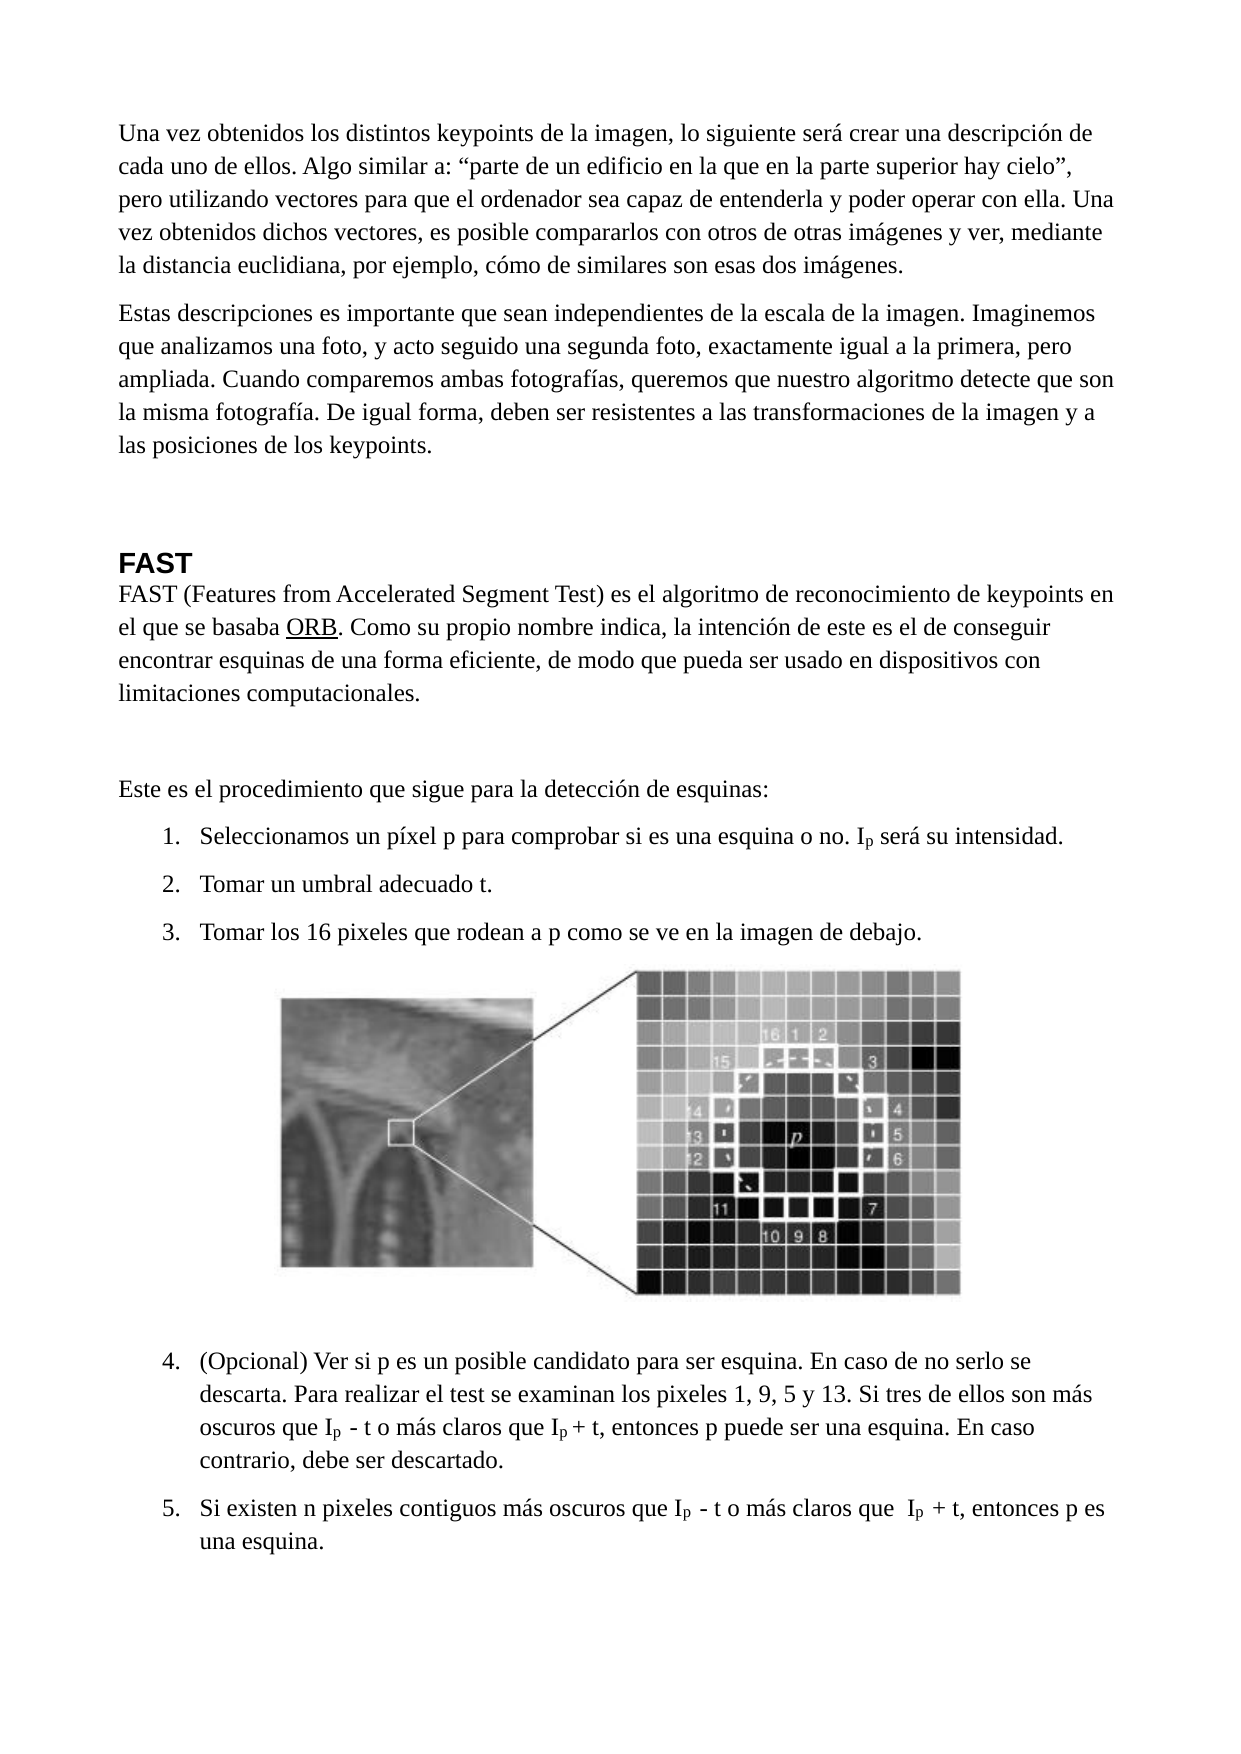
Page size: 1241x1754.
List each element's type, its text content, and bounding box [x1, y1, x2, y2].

subtitle FAST [118, 546, 1122, 579]
list Tomar los 16 pixeles que rodean a p como se ve en la imagen de debajo. [162, 917, 1122, 945]
list Si existen n pixeles contiguos más oscuros que Ip - t o más claros que Ip + t, entonces p es una esquina. [162, 1493, 1122, 1554]
text Estas descripciones es importante que sean independientes de la escala de la imagen. Imaginemos que analizamos una foto, y acto seguido una segunda foto, exactamente igual a la primera, pero ampliada. Cuando comparemos ambas fotografías, queremos que nuestro algoritmo detecte que son la misma fotografía. De igual forma, deben ser resistentes a las transformaciones de la imagen y a las posiciones de los keypoints. [118, 298, 1122, 459]
text FAST (Features from Accelerated Segment Test) es el algoritmo de reconocimiento de keypoints en el que se basaba ORB. Como su propio nombre indica, la intención de este es el de conseguir encontrar esquinas de una forma eficiente, de modo que pueda ser usado en dispositivos con limitaciones computacionales. [118, 579, 1122, 707]
text Una vez obtenidos los distintos keypoints de la imagen, lo siguiente será crear una descripción de cada uno de ellos. Algo similar a: “parte de un edificio en la que en la parte superior hay cielo”, pero utilizando vectores para que el ordenador sea capaz de entenderla y poder operar con ella. Una vez obtenidos dichos vectores, es posible compararlos con otros de otras imágenes y ver, mediante la distancia euclidiana, por ejemplo, cómo de similares son esas dos imágenes. [118, 118, 1122, 279]
text Este es el procedimiento que sigue para la detección de esquinas: [118, 774, 1122, 802]
list (Opcional) Ver si p es un posible candidato para ser esquina. En caso de no serlo se descarta. Para realizar el test se examinan los pixeles 1, 9, 5 y 13. Si tres de ellos son más oscuros que Ip - t o más claros que Ip + t, entonces p puede ser una esquina. En caso contrario, debe ser descartado. [162, 1346, 1122, 1474]
list Seleccionamos un píxel p para comprobar si es una esquina o no. Ip será su intensidad. [162, 821, 1122, 850]
list Tomar un umbral adecuado t. [162, 869, 1122, 898]
